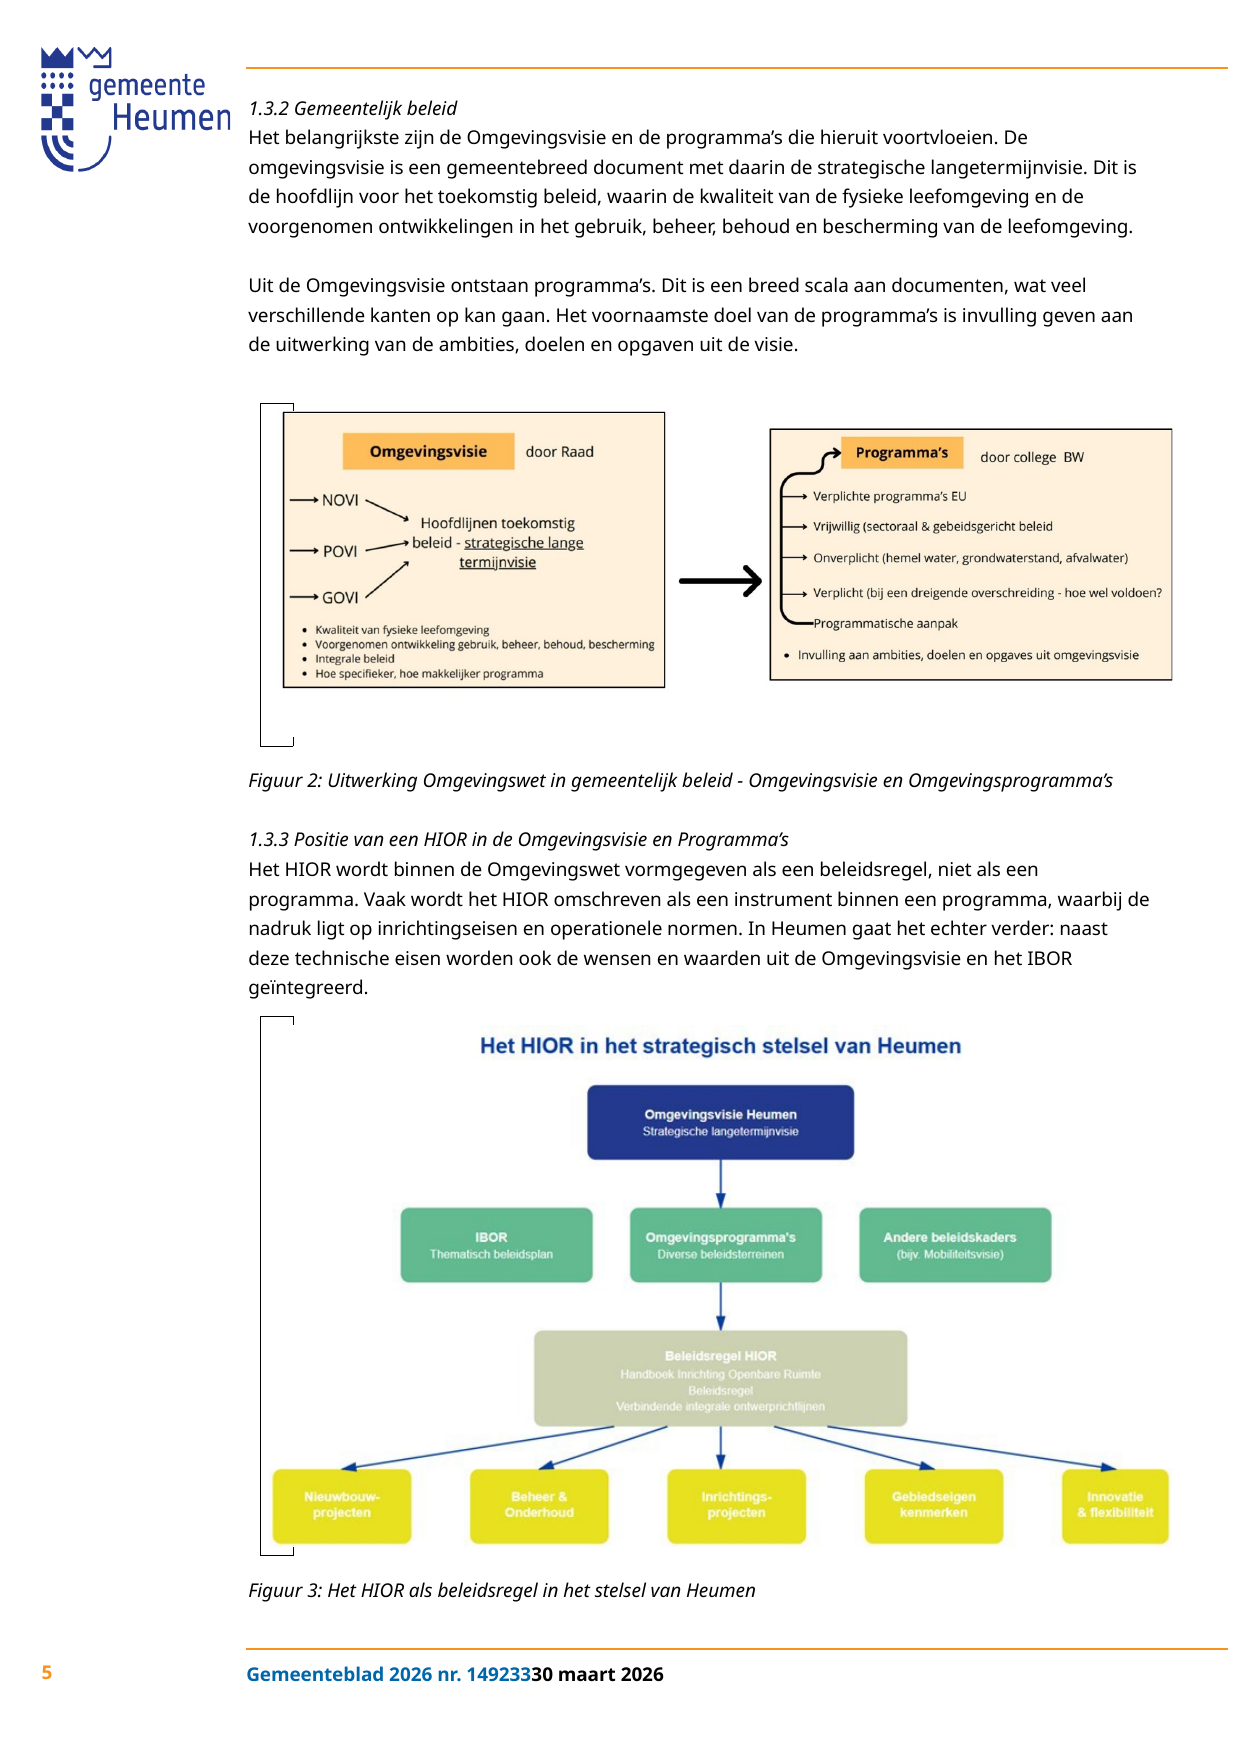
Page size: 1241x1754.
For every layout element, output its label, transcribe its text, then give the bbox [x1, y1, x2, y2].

text Het HIOR wordt binnen de Omgevingswet vormgegeven als een beleidsregel, niet als een programma. Vaak wordt het HIOR omschreven als een instrument binnen een programma, waarbij de nadruk ligt op inrichtingseisen en operationele normen. In Heumen gaat het echter verder: naast deze technische eisen worden ook de wensen en waarden uit de Omgevingsvisie en het IBOR geïntegreerd. [248, 856, 1152, 1000]
picture [41, 47, 231, 172]
text Figuur 2: Uitwerking Omgevingswet in gemeentelijk beleid - Omgevingsvisie en Omgevingsprogramma’s [248, 767, 1152, 793]
text Figuur 3: Het HIOR als beleidsregel in het stelsel van Heumen [248, 1577, 1152, 1603]
text 1.3.2 Gemeentelijk beleid [248, 95, 1152, 121]
text Uit de Omgevingsvisie ontstaan programma’s. Dit is een breed scala aan documenten, wat veel verschillende kanten op kan gaan. Het voornaamste doel van de programma’s is invulling geven aan de uitwerking van de ambities, doelen en opgaven uit de visie. [248, 272, 1152, 357]
text 1.3.3 Positie van een HIOR in de Omgevingsvisie en Programma’s [248, 827, 1152, 852]
picture [268, 411, 1173, 737]
picture [268, 1025, 1173, 1547]
text Het belangrijkste zijn de Omgevingsvisie en de programma’s die hieruit voortvloeien. De omgevingsvisie is een gemeentebreed document met daarin de strategische langetermijnvisie. Dit is de hoofdlijn voor het toekomstig beleid, waarin de kwaliteit van de fysieke leefomgeving en de voorgenomen ontwikkelingen in het gebruik, beheer, behoud en bescherming van de leefomgeving. [248, 124, 1152, 239]
